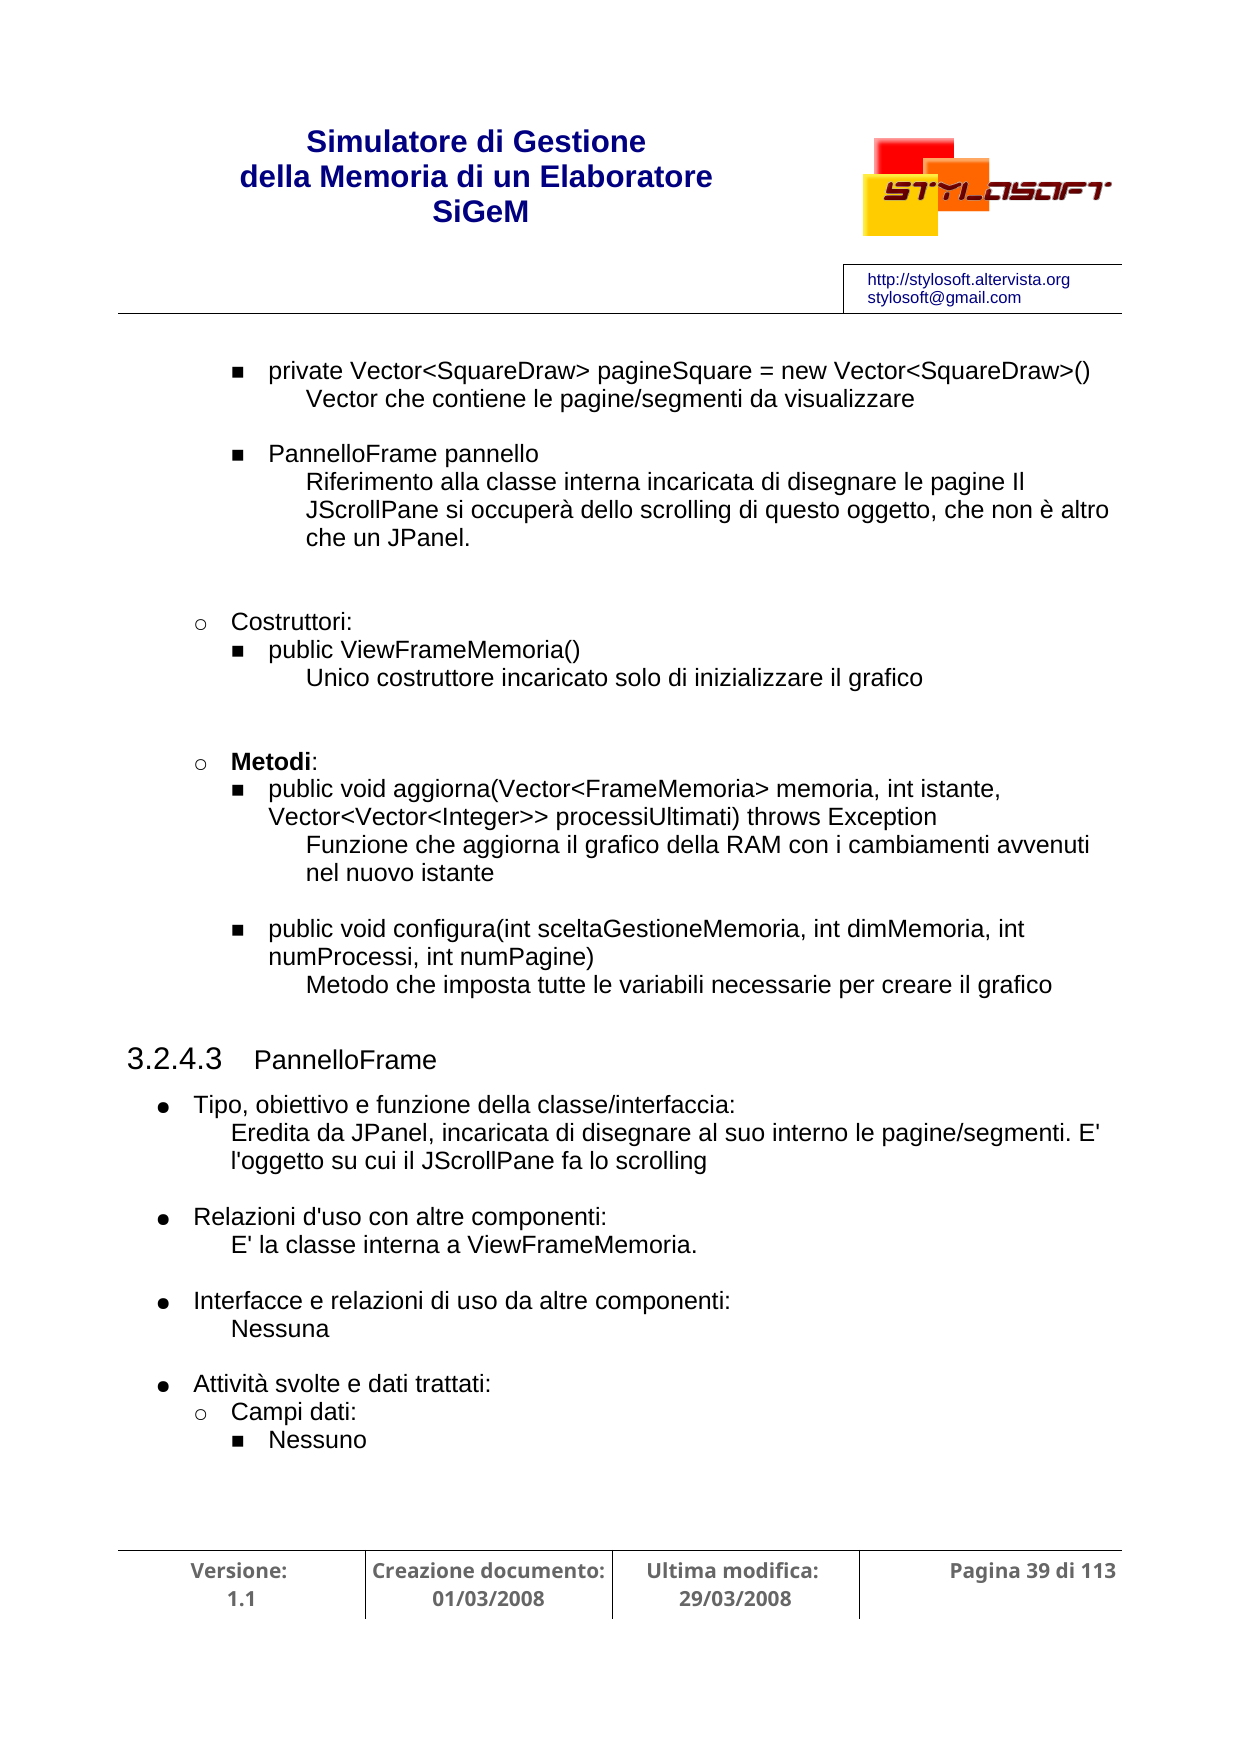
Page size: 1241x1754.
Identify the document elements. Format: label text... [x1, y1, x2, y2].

list Nessuna [193, 1314, 1122, 1342]
list private Vector<SquareDraw> pagineSquare = new Vector<SquareDraw>() [231, 357, 1122, 384]
list Nessuno [231, 1426, 1122, 1454]
list Relazioni d'uso con altre componenti: [156, 1203, 1122, 1231]
list Tipo, obiettivo e funzione della classe/interfaccia: [156, 1091, 1122, 1119]
list Metodi: [193, 747, 1122, 775]
list E' la classe interna a ViewFrameMemoria. [193, 1231, 1122, 1258]
list Metodo che imposta tutte le variabili necessarie per creare il grafico [268, 971, 1122, 999]
picture [848, 123, 1117, 247]
list Unico costruttore incaricato solo di inizializzare il grafico [268, 664, 1122, 692]
list Attività svolte e dati trattati: [156, 1370, 1122, 1398]
list Interfacce e relazioni di uso da altre componenti: [156, 1286, 1122, 1314]
list PannelloFrame pannello [231, 440, 1122, 468]
list public ViewFrameMemoria() [231, 636, 1122, 664]
list Vector che contiene le pagine/segmenti da visualizzare [268, 384, 1122, 412]
list Funzione che aggiorna il grafico della RAM con i cambiamenti avvenuti nel nuovo istante [268, 831, 1122, 887]
list Campi dati: [193, 1398, 1122, 1426]
subtitle PannelloFrame [118, 1041, 1122, 1076]
list Riferimento alla classe interna incaricata di disegnare le pagine Il JScrollPane si occuperà dello scrolling di questo oggetto, che non è altro che un JPanel. [268, 468, 1122, 552]
list Costruttori: [193, 608, 1122, 636]
list public void configura(int sceltaGestioneMemoria, int dimMemoria, int numProcessi, int numPagine) [231, 915, 1122, 971]
list public void aggiorna(Vector<FrameMemoria> memoria, int istante, Vector<Vector<Integer>> processiUltimati) throws Exception [231, 775, 1122, 831]
list Eredita da JPanel, incaricata di disegnare al suo interno le pagine/segmenti. E' l'oggetto su cui il JScrollPane fa lo scrolling [193, 1119, 1122, 1175]
